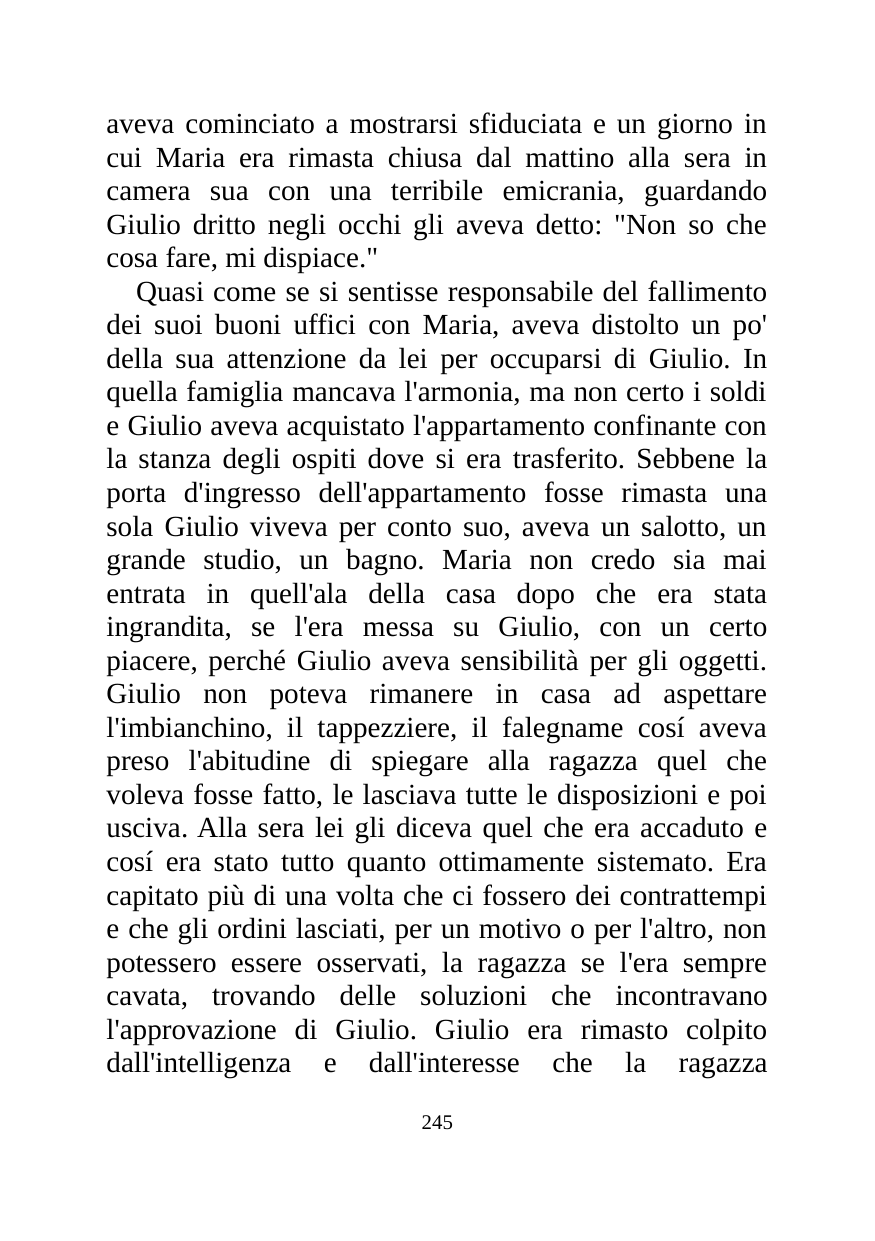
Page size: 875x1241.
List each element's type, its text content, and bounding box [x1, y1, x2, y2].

text aveva cominciato a mostrarsi sfiduciata e un giorno in cui Maria era rimasta chiusa dal mattino alla sera in camera sua con una terribile emicrania, guardando Giulio dritto negli occhi gli aveva detto: "Non so che cosa fare, mi dispiace." [106, 106, 768, 274]
text Quasi come se si sentisse responsabile del fallimento dei suoi buoni uffici con Maria, aveva distolto un po' della sua attenzione da lei per occuparsi di Giulio. In quella famiglia mancava l'armonia, ma non certo i soldi e Giulio aveva acquistato l'appartamento confinante con la stanza degli ospiti dove si era trasferito. Sebbene la porta d'ingresso dell'appartamento fosse rimasta una sola Giulio viveva per conto suo, aveva un salotto, un grande studio, un bagno. Maria non credo sia mai entrata in quell'ala della casa dopo che era stata ingrandita, se l'era messa su Giulio, con un certo piacere, perché Giulio aveva sensibilità per gli oggetti. Giulio non poteva rimanere in casa ad aspettare l'imbianchino, il tappezziere, il falegname cosí aveva preso l'abitudine di spiegare alla ragazza quel che voleva fosse fatto, le lasciava tutte le disposizioni e poi usciva. Alla sera lei gli diceva quel che era accaduto e cosí era stato tutto quanto ottimamente sistemato. Era capitato più di una volta che ci fossero dei contrattempi e che gli ordini lasciati, per un motivo o per l'altro, non potessero essere osservati, la ragazza se l'era sempre cavata, trovando delle soluzioni che incontravano l'approvazione di Giulio. Giulio era rimasto colpito dall'intelligenza e dall'interesse che la ragazza [106, 274, 768, 1079]
